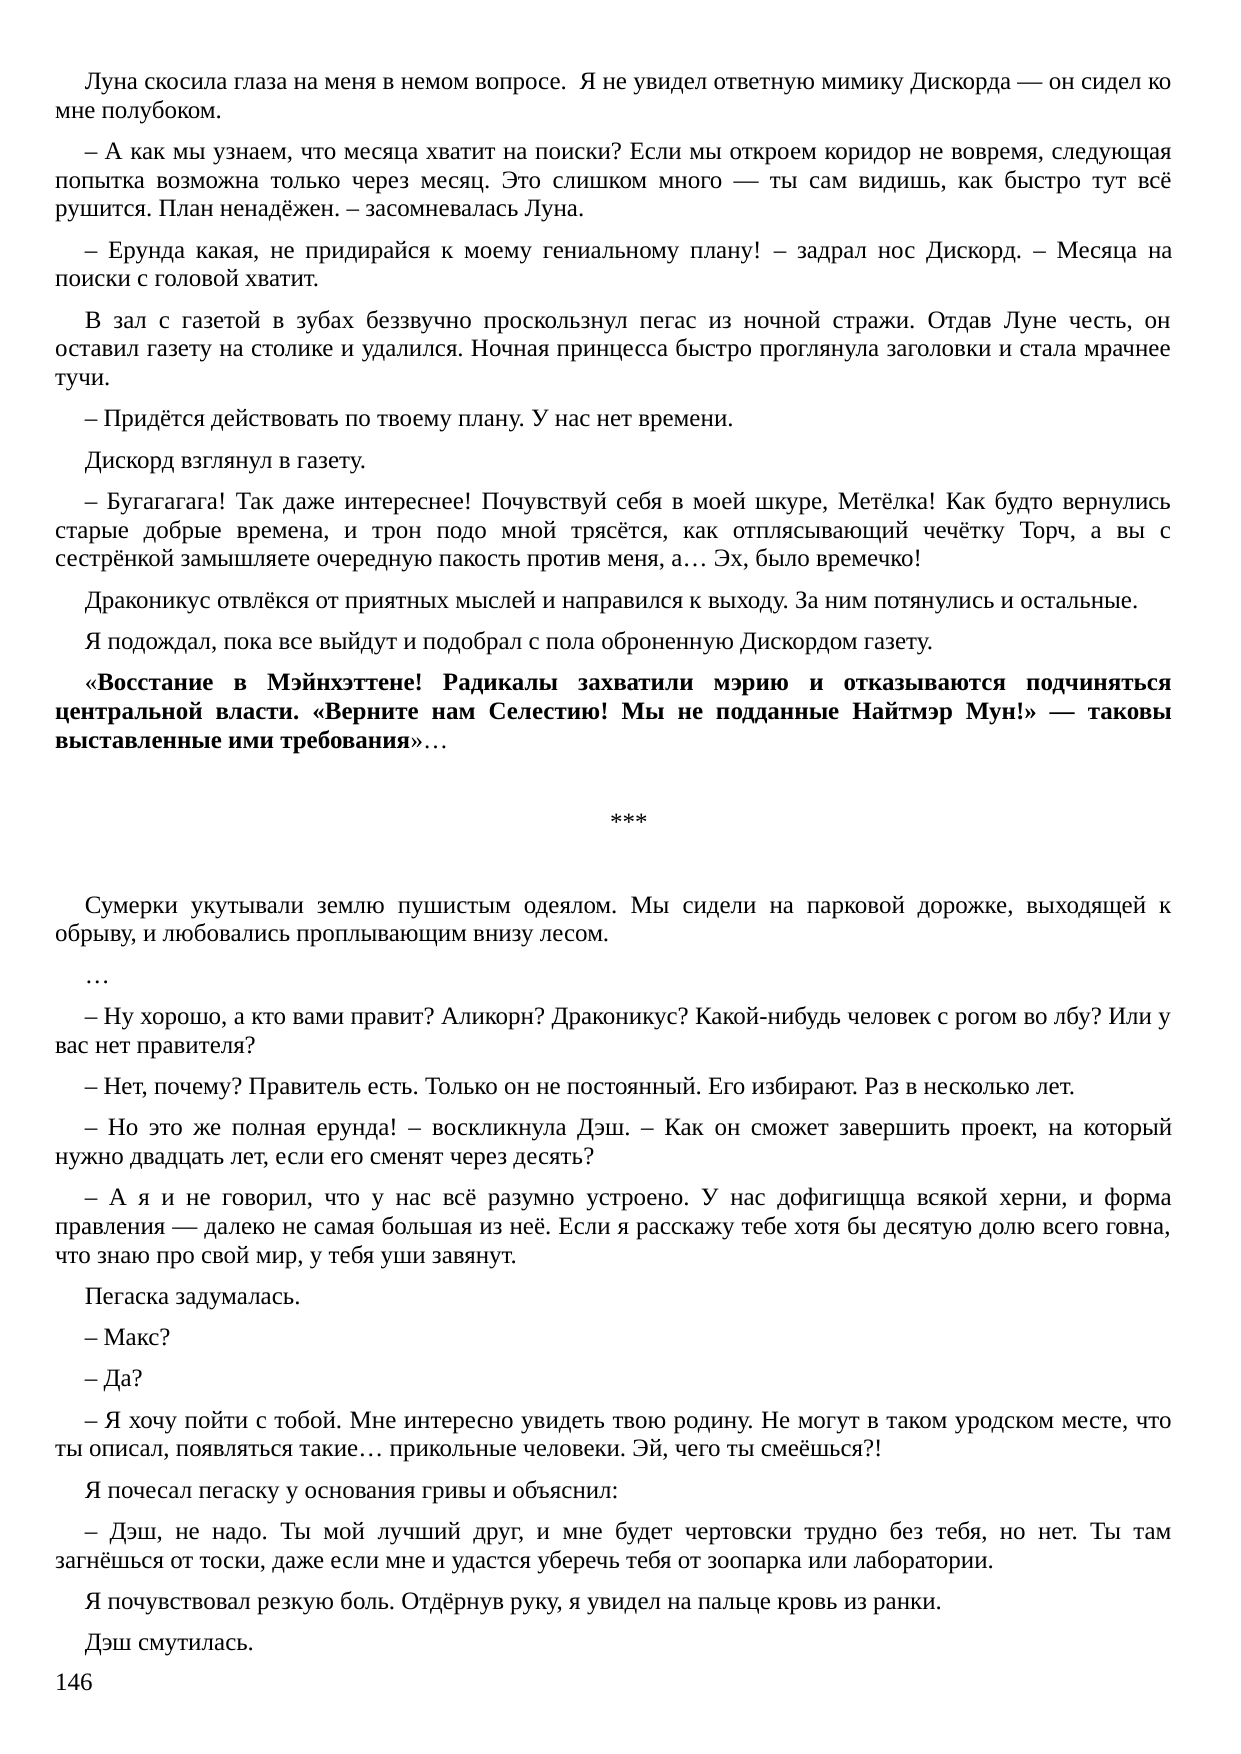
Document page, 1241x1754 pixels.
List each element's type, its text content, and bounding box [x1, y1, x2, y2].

text – Но это же полная ерунда! – воскликнула Дэш. – Как он сможет завершить проект, на который нужно двадцать лет, если его сменят через десять? [55, 1112, 1173, 1170]
text – Ерунда какая, не придирайся к моему гениальному плану! – задрал нос Дискорд. – Месяца на поиски с головой хватит. [55, 235, 1173, 292]
text Пегаска задумалась. [55, 1281, 1173, 1310]
text – Да? [55, 1363, 1173, 1392]
text В зал с газетой в зубах беззвучно проскользнул пегас из ночной стражи. Отдав Луне честь, он оставил газету на столике и удалился. Ночная принцесса быстро проглянула заголовки и стала мрачнее тучи. [55, 305, 1173, 391]
text Я почесал пегаску у основания гривы и объяснил: [55, 1475, 1173, 1503]
text … [55, 960, 1173, 988]
text Драконикус отвлёкся от приятных мыслей и направился к выходу. За ним потянулись и остальные. [55, 585, 1173, 613]
text Я подождал, пока все выйдут и подобрал с пола оброненную Дискордом газету. [55, 626, 1173, 655]
text – Придётся действовать по твоему плану. У нас нет времени. [55, 403, 1173, 432]
text *** [55, 807, 1173, 836]
text – Макс? [55, 1322, 1173, 1351]
text Дэш смутилась. [55, 1627, 1173, 1656]
text Дискорд взглянул в газету. [55, 445, 1173, 473]
text – Дэш, не надо. Ты мой лучший друг, и мне будет чертовски трудно без тебя, но нет. Ты там загнёшься от тоски, даже если мне и удастся уберечь тебя от зоопарка или лаборатории. [55, 1516, 1173, 1573]
text Я почувствовал резкую боль. Отдёрнув руку, я увидел на пальце кровь из ранки. [55, 1586, 1173, 1615]
text «Восстание в Мэйнхэттене! Радикалы захватили мэрию и отказываются подчиняться центральной власти. «Верните нам Селестию! Мы не подданные Найтмэр Мун!» — таковы выставленные ими требования»… [55, 667, 1173, 753]
text – А я и не говорил, что у нас всё разумно устроено. У нас дофигищща всякой херни, и форма правления — далеко не самая большая из неё. Если я расскажу тебе хотя бы десятую долю всего говна, что знаю про свой мир, у тебя уши завянут. [55, 1182, 1173, 1268]
text – Я хочу пойти с тобой. Мне интересно увидеть твою родину. Не могут в таком уродском месте, что ты описал, появляться такие… прикольные человеки. Эй, чего ты смеёшься?! [55, 1405, 1173, 1462]
text Луна скосила глаза на меня в немом вопросе. Я не увидел ответную мимику Дискорда — он сидел ко мне полубоком. [55, 66, 1173, 123]
text – А как мы узнаем, что месяца хватит на поиски? Если мы откроем коридор не вовремя, следующая попытка возможна только через месяц. Это слишком много — ты сам видишь, как быстро тут всё рушится. План ненадёжен. – засомневалась Луна. [55, 136, 1173, 222]
text Сумерки укутывали землю пушистым одеялом. Мы сидели на парковой дорожке, выходящей к обрыву, и любовались проплывающим внизу лесом. [55, 890, 1173, 947]
text – Ну хорошо, а кто вами правит? Аликорн? Драконикус? Какой-нибудь человек с рогом во лбу? Или у вас нет правителя? [55, 1001, 1173, 1058]
text – Нет, почему? Правитель есть. Только он не постоянный. Его избирают. Раз в несколько лет. [55, 1071, 1173, 1100]
text – Бугагагага! Так даже интереснее! Почувствуй себя в моей шкуре, Метёлка! Как будто вернулись старые добрые времена, и трон подо мной трясётся, как отплясывающий чечётку Торч, а вы с сестрёнкой замышляете очередную пакость против меня, а… Эх, было времечко! [55, 486, 1173, 572]
